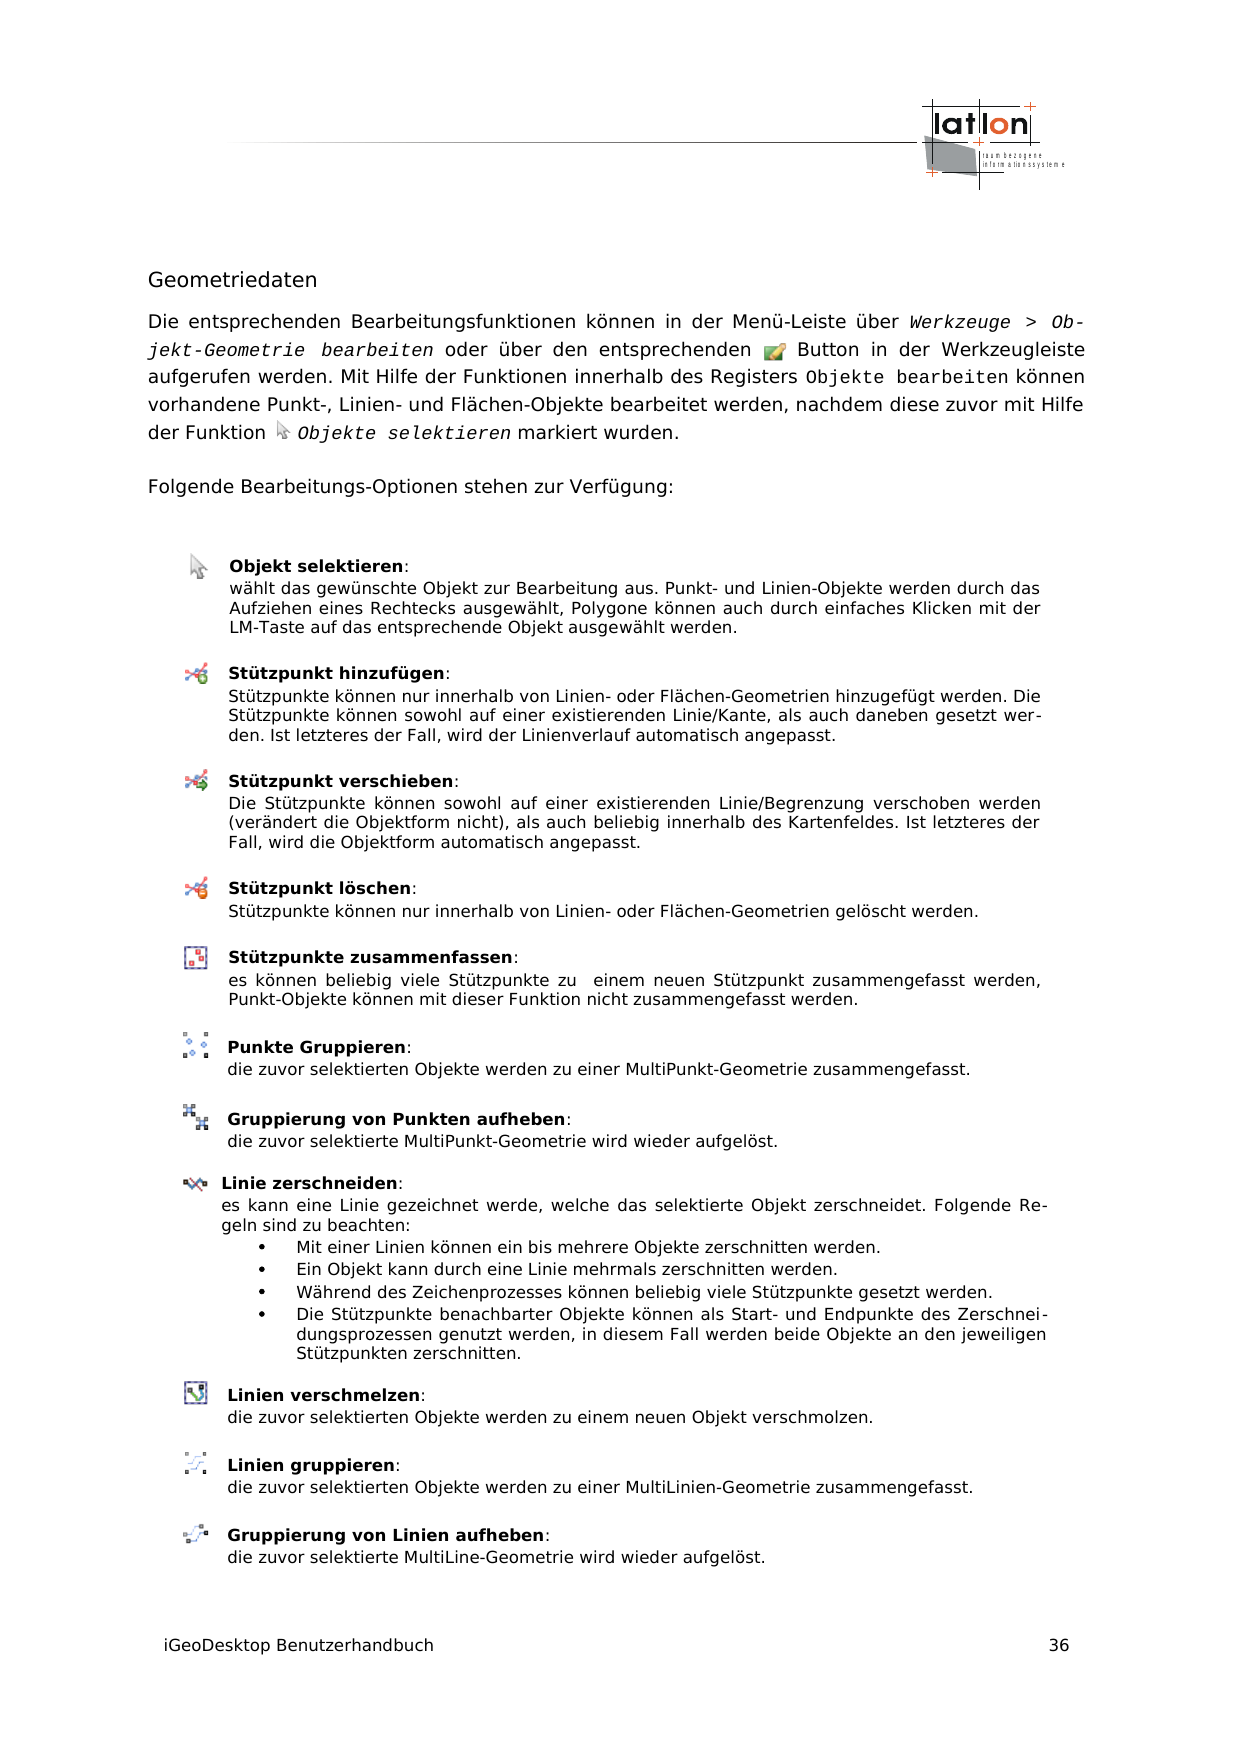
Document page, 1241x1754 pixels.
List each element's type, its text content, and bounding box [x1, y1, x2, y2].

table_header Objekt selektieren: wählt das gewünschte Objekt zur Bearbeitung aus. Punkt- und Linien-Objekte werden durch das Aufziehen eines Rechtecks ausgewählt, Polygone können auch durch einfaches Klicken mit der LM-Taste auf das entsprechende Objekt ausge­wählt werden. [218, 542, 1053, 649]
table_header Punkte Gruppieren: die zuvor selektierten Objekte werden zu einer MultiPunkt-Geometrie zusammengefasst. [215, 1021, 1053, 1093]
picture [183, 945, 209, 971]
picture [272, 420, 292, 439]
table_cell [176, 864, 216, 933]
picture [763, 342, 787, 362]
table_cell [176, 1509, 215, 1581]
picture [185, 875, 208, 899]
picture [183, 1521, 209, 1547]
table_cell Stützpunkt verschieben: Die Stützpunkte können sowohl auf einer existierenden Linie/Begrenzung verschoben werden (verändert die Objektform nicht), als auch beliebig innerhalb des Kartenfeldes. Ist letzteres der Fall, wird die Objektform automatisch angepasst. [216, 757, 1053, 864]
table_header [176, 542, 217, 649]
table_cell Gruppierung von Punkten aufheben: die zuvor selektierte MultiPunkt-Geometrie wird wieder aufgelöst. [215, 1093, 1053, 1165]
picture [183, 1381, 209, 1406]
table_cell Stützpunkte zusammenfassen: es können beliebig viele Stützpunkte zu einem neuen Stützpunkt zusammengefasst werden, Punkt-Objekte können mit dieser Funktion nicht zusammengefasst werden. [216, 933, 1053, 1021]
picture [185, 768, 208, 791]
table_cell Linien verschmelzen: die zuvor selektierten Objekte werden zu einem neuen Objekt verschmolzen. [215, 1369, 1053, 1441]
subtitle Geometriedaten [148, 268, 1085, 293]
picture [183, 1032, 209, 1058]
table_cell Stützpunkt löschen: Stützpunkte können nur innerhalb von Linien- oder Flächen-Geometrien gelöscht werden. [216, 864, 1053, 933]
table_cell [176, 1369, 215, 1441]
table_cell [176, 1093, 215, 1165]
table_cell [176, 933, 216, 1021]
picture [185, 1452, 207, 1474]
table_header [176, 1165, 215, 1369]
table_cell Gruppierung von Linien aufheben: die zuvor selektierte MultiLine-Geometrie wird wieder aufgelöst. [215, 1509, 1053, 1581]
picture [185, 661, 208, 684]
picture [183, 1104, 209, 1130]
table_cell [176, 1441, 215, 1509]
table_header Linie zerschneiden: es kann eine Linie gezeichnet werde, welche das selektierte Objekt zerschneidet. Folgende Re­geln sind zu beachten: Mit einer Linien können ein bis mehrere Objekte zerschnitten werden. Ein Objekt kann durch eine Linie mehrmals zerschnitten werden. Während des Zeichenprozesses können beliebig viele Stützpunkte gesetzt werden. Die Stützpunkte benachbarter Objekte können als Start- und Endpunkte des Zerschnei­dungsprozessen genutzt werden, in diesem Fall werden beide Objekte an den jeweiligen Stützpunkten zerschnitten. [215, 1165, 1053, 1369]
table_header [176, 1021, 215, 1093]
table_cell [176, 769, 216, 864]
table_header Stützpunkt hinzufügen: Stützpunkte können nur innerhalb von Linien- oder Flächen-Geometrien hinzugefügt werden. Die Stützpunkte können sowohl auf einer existierenden Linie/Kante, als auch daneben gesetzt wer­den. Ist letzteres der Fall, wird der Linienverlauf automatisch angepasst. [216, 650, 1053, 757]
table_cell Linien gruppieren: die zuvor selektierten Objekte werden zu einer MultiLinien-Geometrie zusammengefasst. [215, 1441, 1053, 1509]
text Die entsprechenden Bearbeitungsfunktionen können in der Menü-Leiste über Werkzeuge > Ob­jekt-Geometrie bearbeiten oder über den entsprechenden Button in der Werkzeugleiste aufgerufen werden. Mit Hilfe der Funktionen innerhalb des Registers Objekte bearbeiten können vorhandene Punkt-, Linien- und Flächen-Objekte bearbeitet werden, nachdem diese zuvor mit Hilfe der Funktion Objekte selektieren markiert wurden. Folgende Bearbeitungs-Optionen stehen zur Verfügung: [148, 311, 1085, 524]
table_header [176, 650, 216, 757]
picture [182, 1170, 209, 1198]
table_cell [176, 757, 216, 768]
picture [184, 553, 210, 579]
